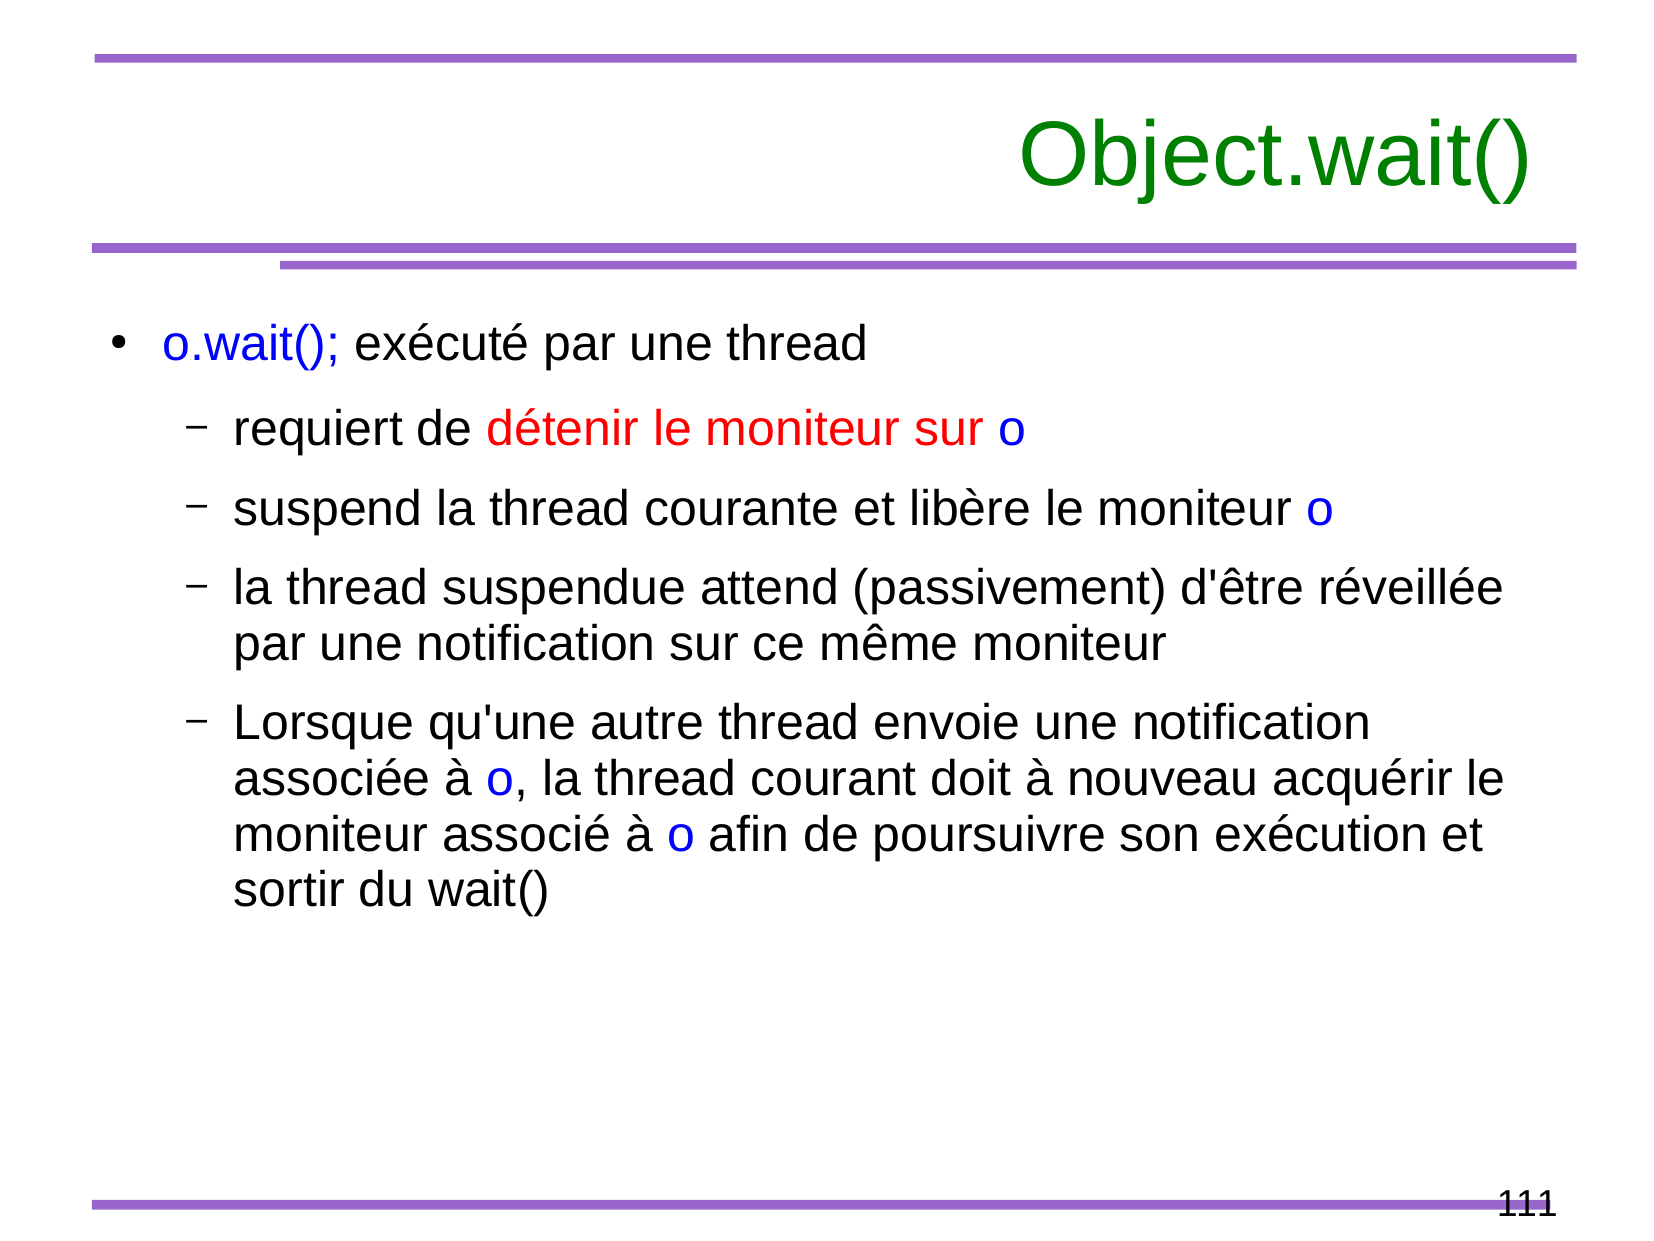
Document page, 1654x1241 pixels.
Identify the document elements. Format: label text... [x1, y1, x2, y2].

list o.wait(); exécuté par une thread requiert de détenir le moniteur sur o suspend la thread courante et libère le moniteur o la thread suspendue attend (passivement) d'être réveillée par une notification sur ce même moniteur Lorsque qu'une autre thread envoie une notification associée à o, la thread courant doit à nouveau acquérir le moniteur associé à o afin de poursuivre son exécution et sortir du wait() [92, 315, 1563, 992]
title Object.wait() [121, 49, 1534, 257]
